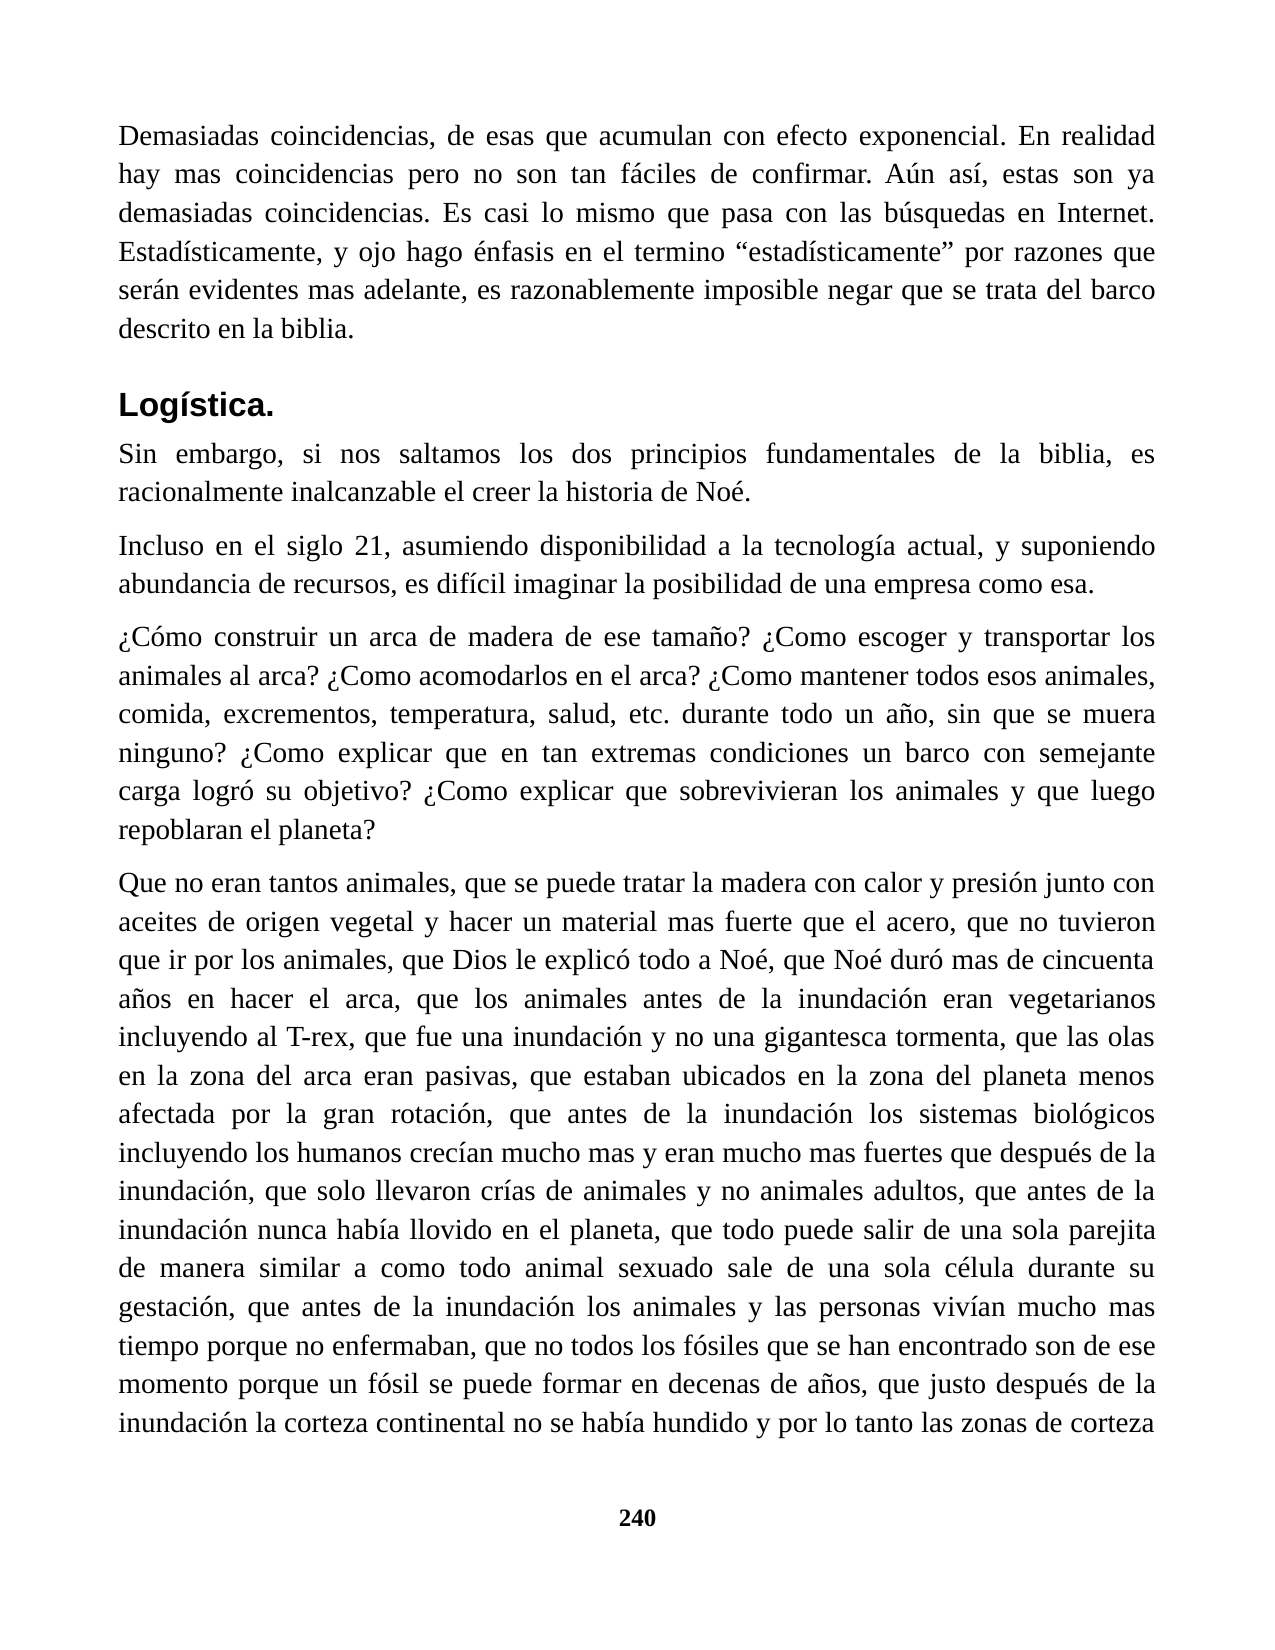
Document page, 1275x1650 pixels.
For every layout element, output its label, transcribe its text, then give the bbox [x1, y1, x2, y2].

text Incluso en el siglo 21, asumiendo disponibilidad a la tecnología actual, y suponiendo abundancia de recursos, es difícil imaginar la posibilidad de una empresa como esa. [118, 528, 1157, 600]
subtitle Logística. [118, 385, 1157, 423]
text ¿Cómo construir un arca de madera de ese tamaño? ¿Como escoger y transportar los animales al arca? ¿Como acomodarlos en el arca? ¿Como mantener todos esos animales, comida, excrementos, temperatura, salud, etc. durante todo un año, sin que se muera ninguno? ¿Como explicar que en tan extremas condiciones un barco con semejante carga logró su objetivo? ¿Como explicar que sobrevivieran los animales y que luego repoblaran el planeta? [118, 619, 1157, 846]
text Sin embargo, si nos saltamos los dos principios fundamentales de la biblia, es racionalmente inalcanzable el creer la historia de Noé. [118, 436, 1157, 508]
text Demasiadas coincidencias, de esas que acumulan con efecto exponencial. En realidad hay mas coincidencias pero no son tan fáciles de confirmar. Aún así, estas son ya demasiadas coincidencias. Es casi lo mismo que pasa con las búsquedas en Internet. Estadísticamente, y ojo hago énfasis en el termino “estadísticamente” por razones que serán evidentes mas adelante, es razonablemente imposible negar que se trata del barco descrito en la biblia. [118, 118, 1157, 344]
text Que no eran tantos animales, que se puede tratar la madera con calor y presión junto con aceites de origen vegetal y hacer un material mas fuerte que el acero, que no tuvieron que ir por los animales, que Dios le explicó todo a Noé, que Noé duró mas de cincuenta años en hacer el arca, que los animales antes de la inundación eran vegetarianos incluyendo al T-rex, que fue una inundación y no una gigantesca tormenta, que las olas en la zona del arca eran pasivas, que estaban ubicados en la zona del planeta menos afectada por la gran rotación, que antes de la inundación los sistemas biológicos incluyendo los humanos crecían mucho mas y eran mucho mas fuertes que después de la inundación, que solo llevaron crías de animales y no animales adultos, que antes de la inundación nunca había llovido en el planeta, que todo puede salir de una sola parejita de manera similar a como todo animal sexuado sale de una sola célula durante su gestación, que antes de la inundación los animales y las personas vivían mucho mas tiempo porque no enfermaban, que no todos los fósiles que se han encontrado son de ese momento porque un fósil se puede formar en decenas de años, que justo después de la inundación la corteza continental no se había hundido y por lo tanto las zonas de corteza [118, 865, 1157, 1438]
